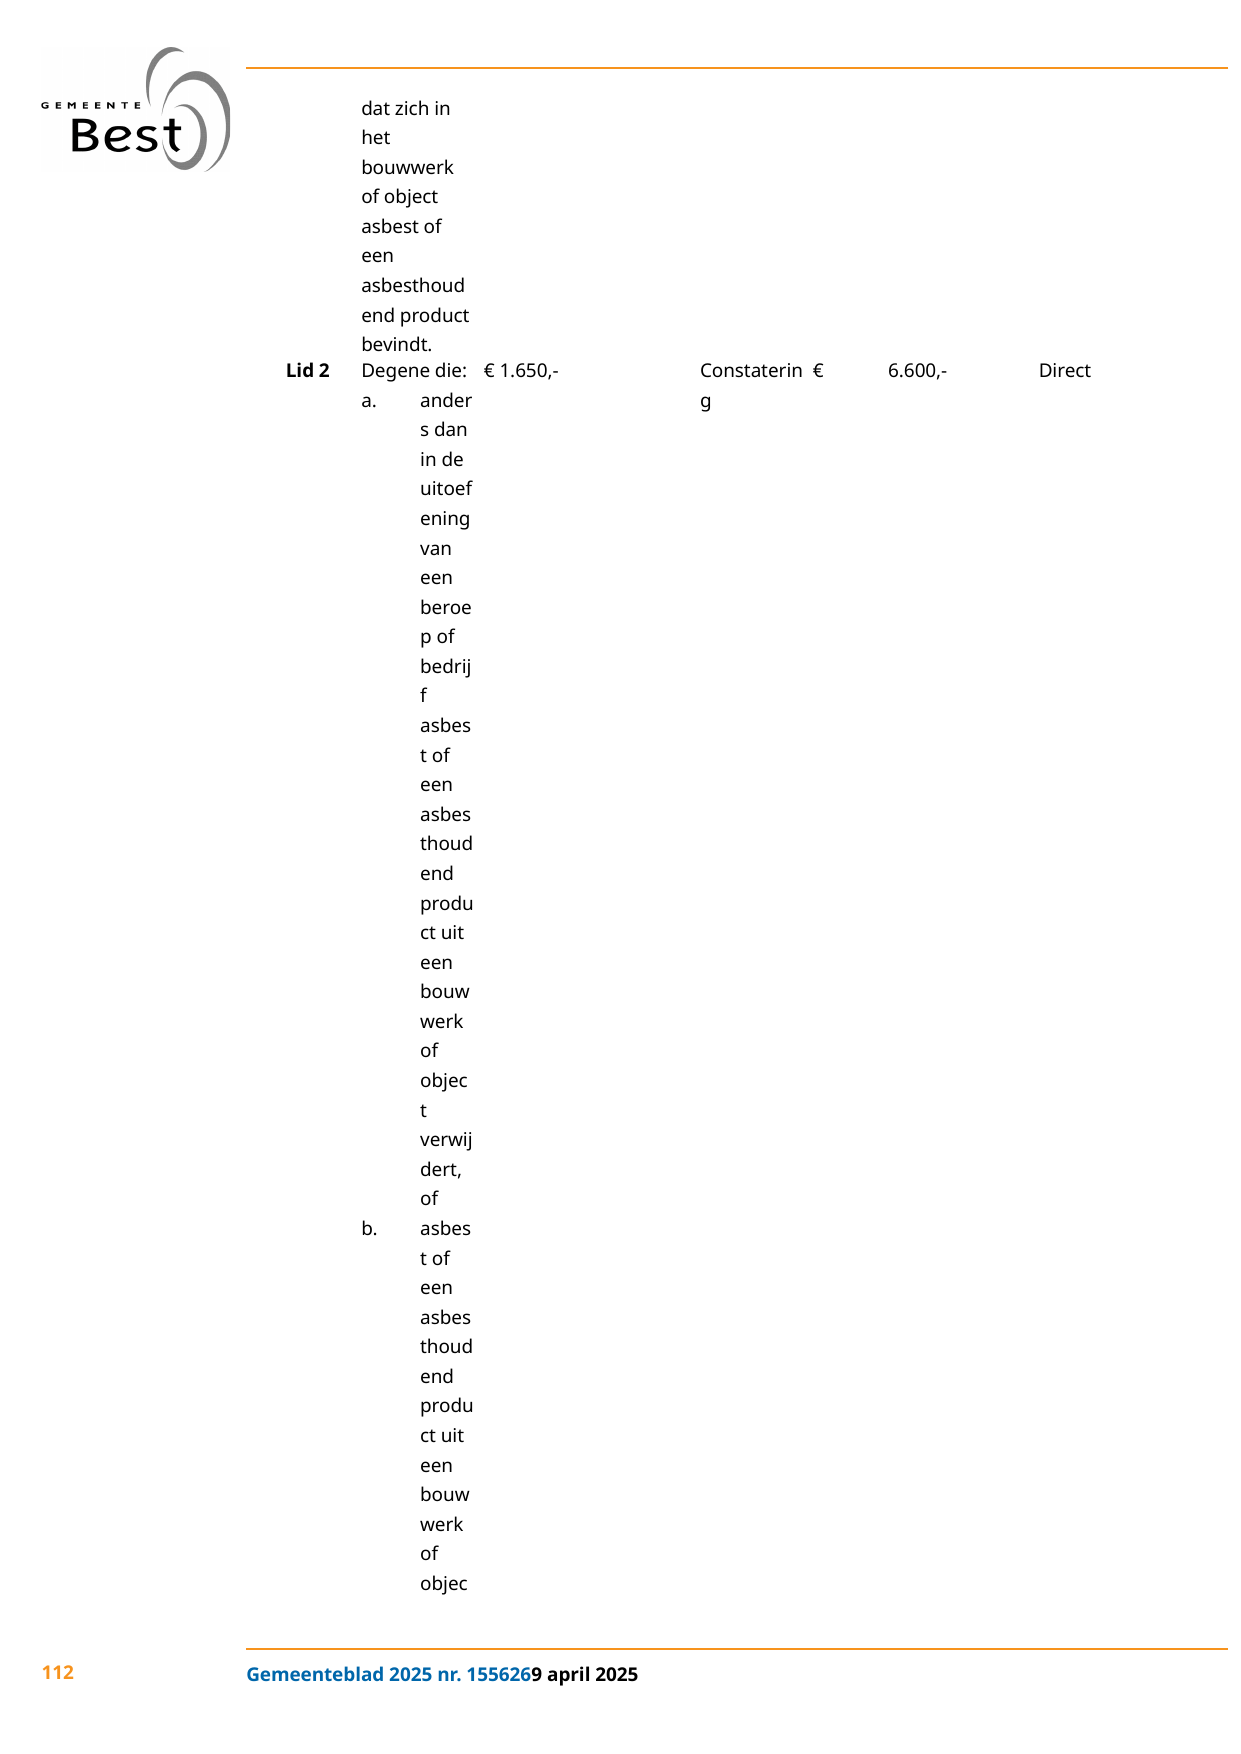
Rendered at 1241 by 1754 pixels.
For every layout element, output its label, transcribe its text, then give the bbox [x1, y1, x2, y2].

table_cell [474, 95, 700, 357]
table_cell Constatering [700, 357, 813, 1596]
table_cell [1039, 95, 1152, 357]
picture [41, 47, 231, 172]
table_cell [700, 95, 813, 357]
table_cell € 1.650,- [474, 357, 700, 1596]
table_cell [813, 95, 888, 357]
table_cell [248, 95, 286, 1596]
table_cell € [813, 357, 888, 1596]
table_cell [286, 95, 361, 357]
table_cell Degene die: anders dan in de uitoefening van een beroep of bedrijf asbest of een asbesthoudend product uit een bouwwerk of object verwijdert, of asbest of een asbesthoudend product uit een bouwwerk of objec [361, 357, 474, 1596]
table_cell Direct [1039, 357, 1152, 1596]
table_cell Lid 2 [286, 357, 361, 1596]
table_cell 6.600,- [888, 357, 1038, 1596]
table_cell dat zich in het bouwwerk of object asbest of een asbesthoudend product bevindt. [361, 95, 474, 357]
table_cell [888, 95, 1038, 357]
